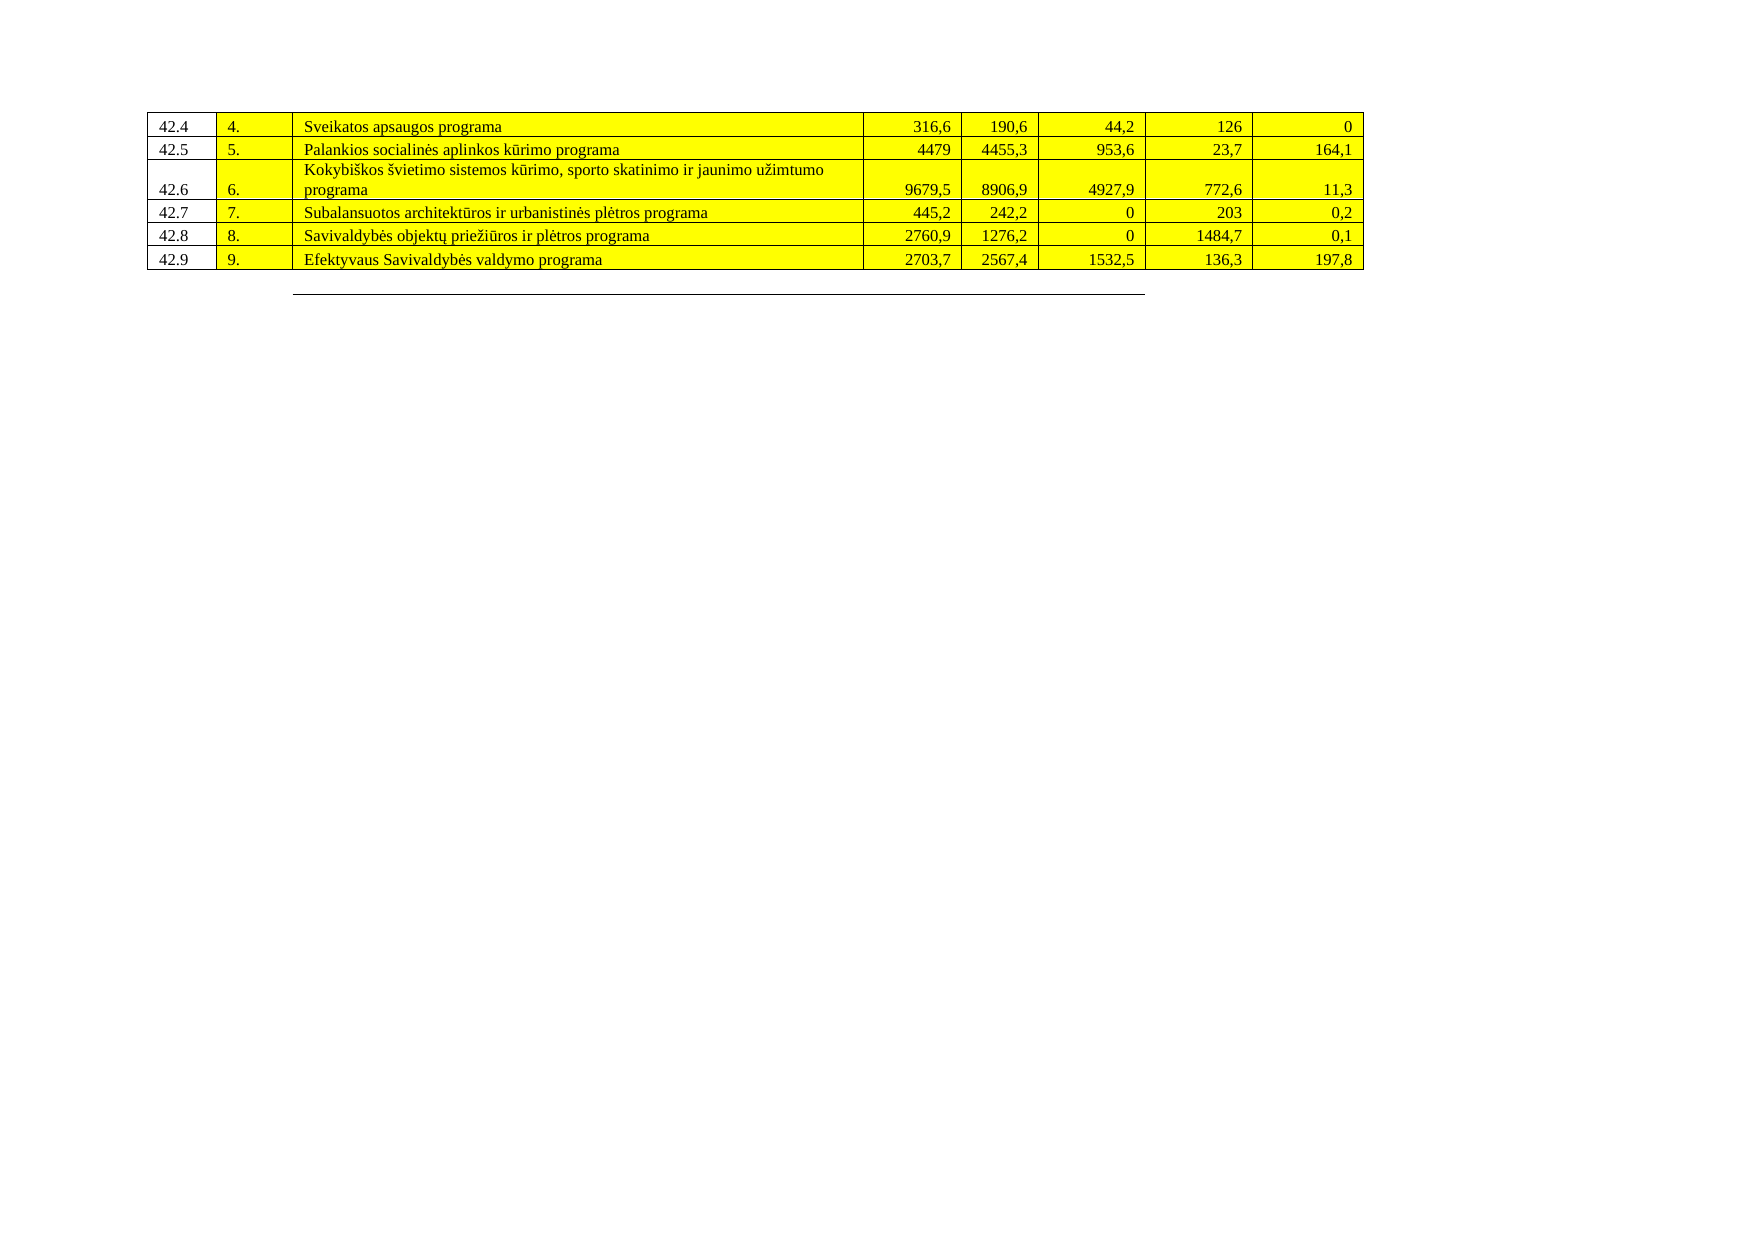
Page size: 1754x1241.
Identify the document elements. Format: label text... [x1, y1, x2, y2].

table_cell 190,6 [962, 113, 1038, 136]
table_cell 42.5 [148, 137, 216, 159]
table_cell 23,7 [1146, 137, 1252, 159]
table_cell 0 [1039, 200, 1145, 222]
table_cell 4455,3 [962, 137, 1038, 159]
table_cell 42.9 [148, 246, 216, 269]
table_cell 42.6 [148, 160, 216, 198]
table_cell 4. [217, 113, 292, 136]
table_cell 7. [217, 200, 292, 222]
table_cell [1145, 270, 1253, 294]
table_cell 316,6 [864, 113, 961, 136]
table_cell 5. [217, 137, 292, 159]
table_cell 0 [1039, 223, 1145, 245]
table_cell 126 [1146, 113, 1252, 136]
table_cell 4479 [864, 137, 961, 159]
table_cell [1253, 294, 1363, 319]
table_cell 9679,5 [864, 160, 961, 198]
table_cell 242,2 [962, 200, 1038, 222]
table_cell 8. [217, 223, 292, 245]
table_cell 42.7 [148, 200, 216, 222]
table_cell 42.4 [148, 113, 216, 136]
table_cell [216, 294, 293, 319]
table_cell Savivaldybės objektų priežiūros ir plėtros programa [293, 223, 863, 245]
table_cell 772,6 [1146, 160, 1252, 198]
table_cell 136,3 [1146, 246, 1252, 269]
table_cell [864, 270, 962, 294]
table_cell 953,6 [1039, 137, 1145, 159]
table_cell 11,3 [1253, 160, 1363, 198]
table_cell 1276,2 [962, 223, 1038, 245]
table_cell 164,1 [1253, 137, 1363, 159]
table_cell 4927,9 [1039, 160, 1145, 198]
table_cell 42.8 [148, 223, 216, 245]
table_cell Sveikatos apsaugos programa [293, 113, 863, 136]
table_cell 0 [1253, 113, 1363, 136]
table_cell 1532,5 [1039, 246, 1145, 269]
table_cell [1039, 295, 1145, 319]
table_cell [1253, 270, 1363, 294]
table_cell 2703,7 [864, 246, 961, 269]
table_cell 197,8 [1253, 246, 1363, 269]
table_cell Efektyvaus Savivaldybės valdymo programa [293, 246, 863, 269]
table_cell Palankios socialinės aplinkos kūrimo programa [293, 137, 863, 159]
table_cell 1484,7 [1146, 223, 1252, 245]
table_cell 6. [217, 160, 292, 198]
table_cell 0,1 [1253, 223, 1363, 245]
table_cell Kokybiškos švietimo sistemos kūrimo, sporto skatinimo ir jaunimo užimtumo programa [293, 160, 863, 198]
table_cell [293, 295, 863, 319]
table_cell [962, 295, 1038, 319]
table_cell [1039, 270, 1145, 294]
table_cell [864, 295, 962, 319]
table_cell 8906,9 [962, 160, 1038, 198]
table_cell [148, 294, 216, 319]
table_cell Subalansuotos architektūros ir urbanistinės plėtros programa [293, 200, 863, 222]
table_cell 9. [217, 246, 292, 269]
table_cell 2760,9 [864, 223, 961, 245]
table_cell 0,2 [1253, 200, 1363, 222]
table_cell 44,2 [1039, 113, 1145, 136]
table_cell 203 [1146, 200, 1252, 222]
table_cell [293, 270, 863, 294]
table_cell 2567,4 [962, 246, 1038, 269]
table_cell [1145, 294, 1253, 319]
table_cell [962, 270, 1038, 294]
table_cell 445,2 [864, 200, 961, 222]
table_cell [148, 270, 216, 294]
table_cell [216, 270, 293, 294]
